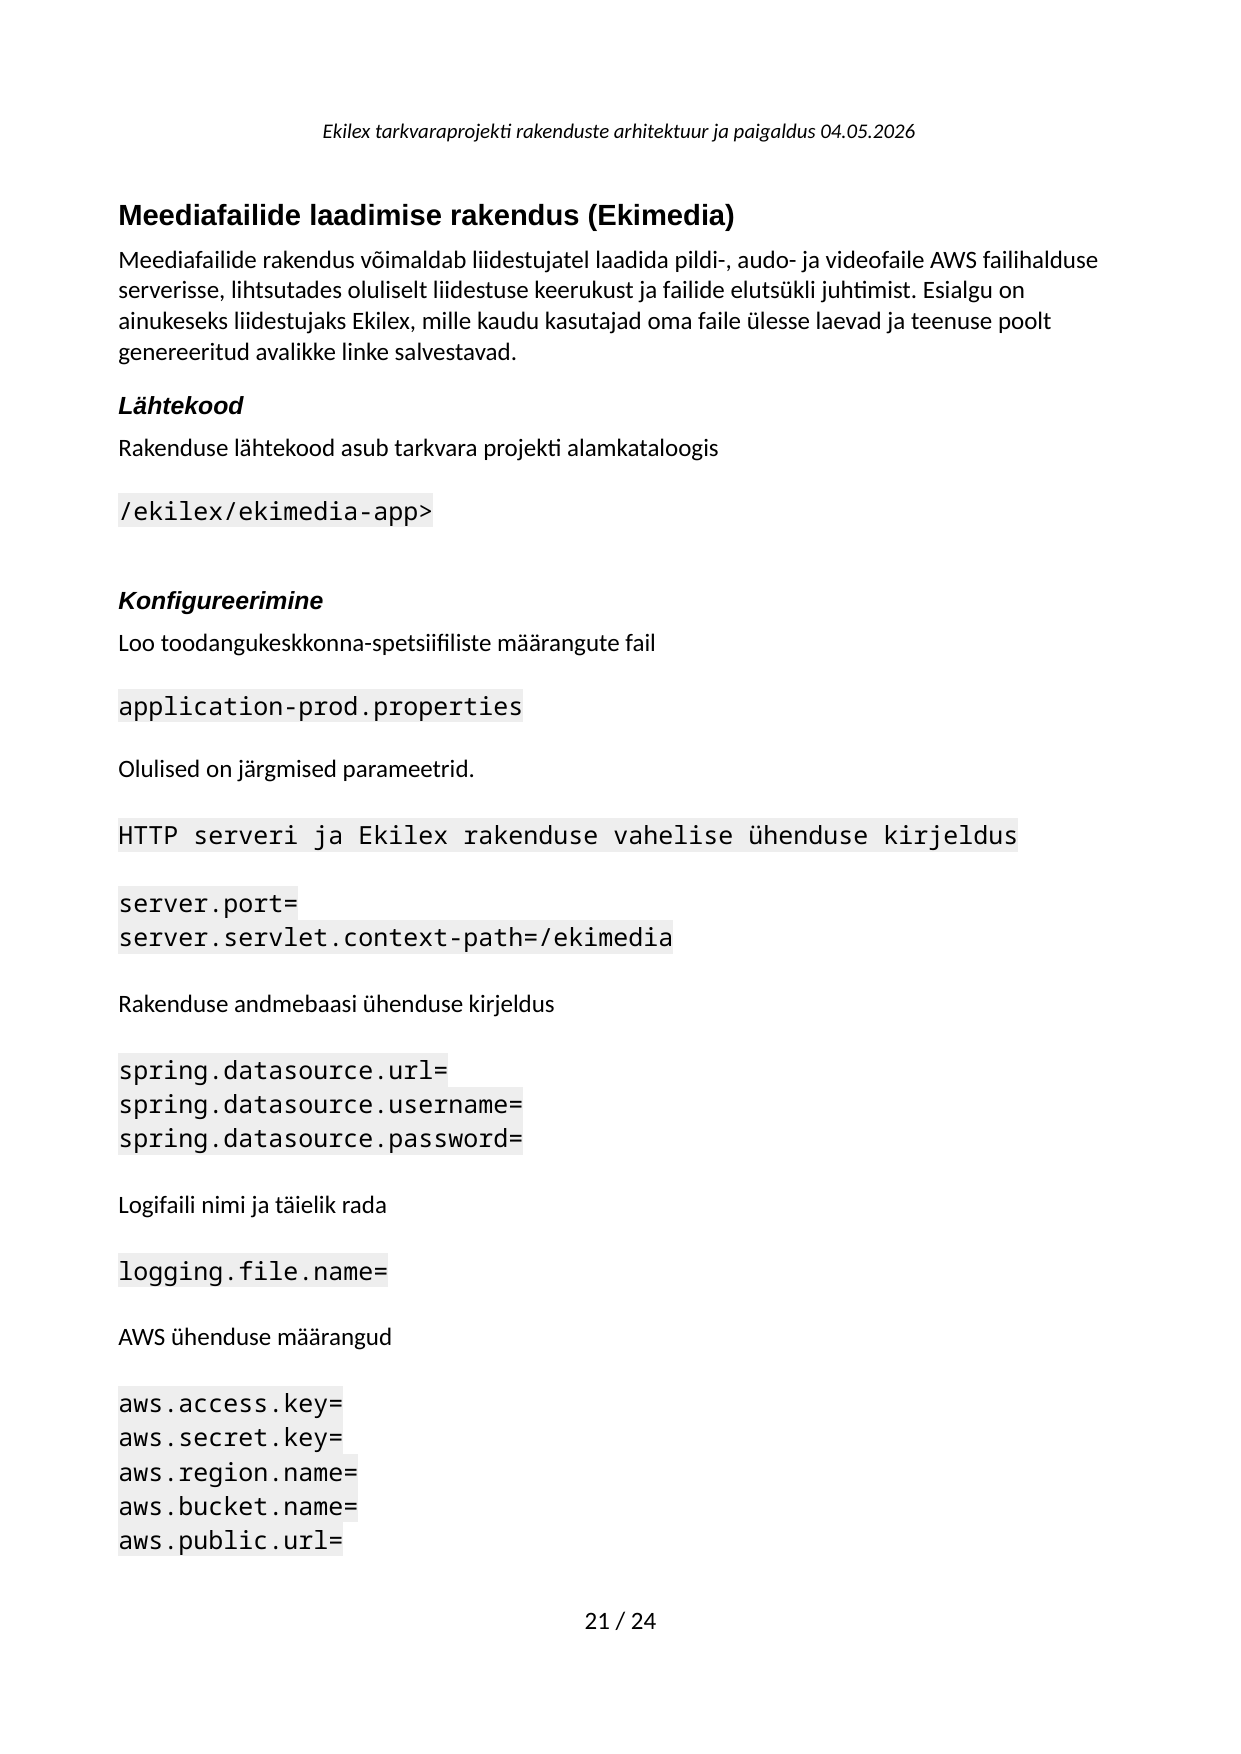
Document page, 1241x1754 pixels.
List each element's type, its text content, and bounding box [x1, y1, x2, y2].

text Meediafailide rakendus võimaldab liidestujatel laadida pildi-, audo- ja videofaile AWS failihalduse serverisse, lihtsutades oluliselt liidestuse keerukust ja failide elutsükli juhtimist. Esialgu on ainukeseks liidestujaks Ekilex, mille kaudu kasutajad oma faile ülesse laevad ja teenuse poolt genereeritud avalikke linke salvestavad. [118, 244, 1122, 366]
subtitle Meediafailide laadimise rakendus (Ekimedia) [118, 198, 1122, 232]
text aws.region.name= [118, 1454, 1122, 1488]
text AWS ühenduse määrangud [118, 1321, 1122, 1352]
text spring.datasource.url= [118, 1052, 1122, 1087]
text spring.datasource.username= [118, 1087, 1122, 1121]
text application-prod.properties [118, 688, 1122, 722]
text server.port= [118, 886, 1122, 920]
text HTTP serveri ja Ekilex rakenduse vahelise ühenduse kirjeldus [118, 818, 1122, 852]
text spring.datasource.password= [118, 1121, 1122, 1155]
text aws.public.url= [118, 1522, 1122, 1556]
text Rakenduse lähtekood asub tarkvara projekti alamkataloogis [118, 432, 1122, 463]
text Loo toodangukeskkonna-spetsiifiliste määrangute fail [118, 627, 1122, 658]
text server.servlet.context-path=/ekimedia [118, 920, 1122, 954]
text Logifaili nimi ja täielik rada [118, 1189, 1122, 1219]
text /ekilex/ekimedia-app> [118, 493, 1122, 527]
text aws.secret.key= [118, 1420, 1122, 1454]
text aws.bucket.name= [118, 1488, 1122, 1522]
text Olulised on järgmised parameetrid. [118, 753, 1122, 783]
subtitle Lähtekood [118, 391, 1122, 420]
text aws.access.key= [118, 1386, 1122, 1420]
text Rakenduse andmebaasi ühenduse kirjeldus [118, 988, 1122, 1018]
subtitle Konfigureerimine [118, 586, 1122, 615]
text logging.file.name= [118, 1253, 1122, 1287]
